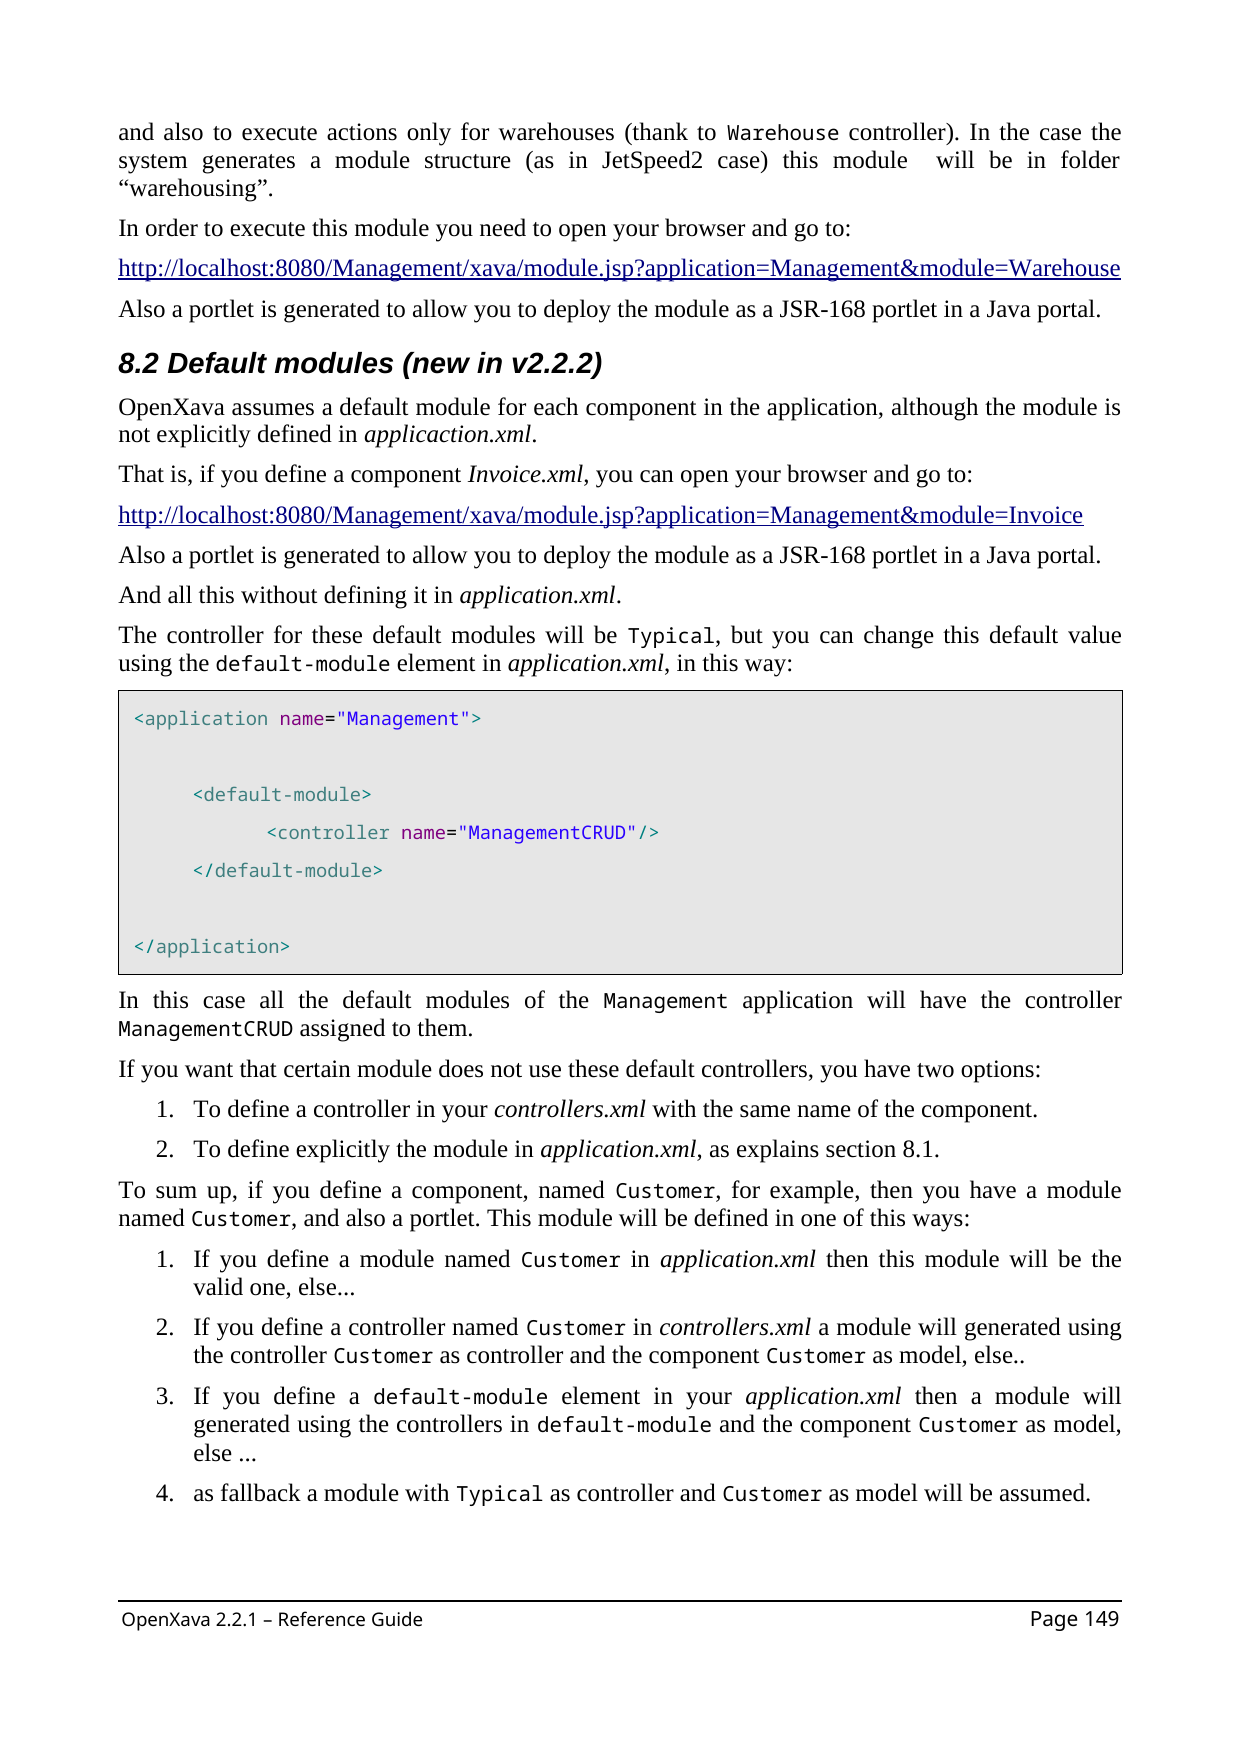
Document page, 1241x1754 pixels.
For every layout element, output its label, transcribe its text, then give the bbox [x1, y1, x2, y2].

list To define a controller in your controllers.xml with the same name of the component. [156, 1095, 1122, 1123]
text And all this without defining it in application.xml. [118, 581, 1122, 609]
text <default-module> [119, 766, 1122, 804]
list as fallback a module with Typical as controller and Customer as model will be assumed. [156, 1479, 1122, 1507]
text In this case all the default modules of the Management application will have the controller ManagementCRUD assigned to them. [118, 986, 1122, 1043]
text That is, if you define a component Invoice.xml, you can open your browser and go to: [118, 461, 1122, 488]
text OpenXava assumes a default module for each component in the application, although the module is not explicitly defined in applicaction.xml. [118, 393, 1122, 448]
list If you define a module named Customer in application.xml then this module will be the valid one, else... [156, 1245, 1122, 1301]
list To define explicitly the module in application.xml, as explains section 8.1. [156, 1136, 1122, 1163]
text </default-module> [119, 842, 1122, 880]
text If you want that certain module does not use these default controllers, you have two options: [118, 1055, 1122, 1083]
text </application> [119, 918, 1122, 974]
text <controller name="ManagementCRUD"/> [119, 804, 1122, 842]
list If you define a controller named Customer in controllers.xml a module will generated using the controller Customer as controller and the component Customer as model, else.. [156, 1313, 1122, 1370]
text and also to execute actions only for warehouses (thank to Warehouse controller). In the case the system generates a module structure (as in JetSpeed2 case) this module will be in folder “warehousing”. [118, 118, 1122, 202]
text Also a portlet is generated to allow you to deploy the module as a JSR-168 portlet in a Java portal. [118, 295, 1122, 322]
subtitle Default modules (new in v2.2.2) [118, 347, 1122, 380]
text http://localhost:8080/Management/xava/module.jsp?application=Management&module=Warehouse [118, 254, 1122, 282]
text http://localhost:8080/Management/xava/module.jsp?application=Management&module=Invoice [118, 501, 1122, 528]
text <application name="Management"> [119, 691, 1122, 728]
text Also a portlet is generated to allow you to deploy the module as a JSR-168 portlet in a Java portal. [118, 541, 1122, 569]
text In order to execute this module you need to open your browser and go to: [118, 214, 1122, 242]
text The controller for these default modules will be Typical, but you can change this default value using the default-module element in application.xml, in this way: [118, 621, 1122, 678]
text To sum up, if you define a component, named Customer, for example, then you have a module named Customer, and also a portlet. This module will be defined in one of this ways: [118, 1176, 1122, 1232]
list If you define a default-module element in your application.xml then a module will generated using the controllers in default-module and the component Customer as model, else ... [156, 1382, 1122, 1466]
